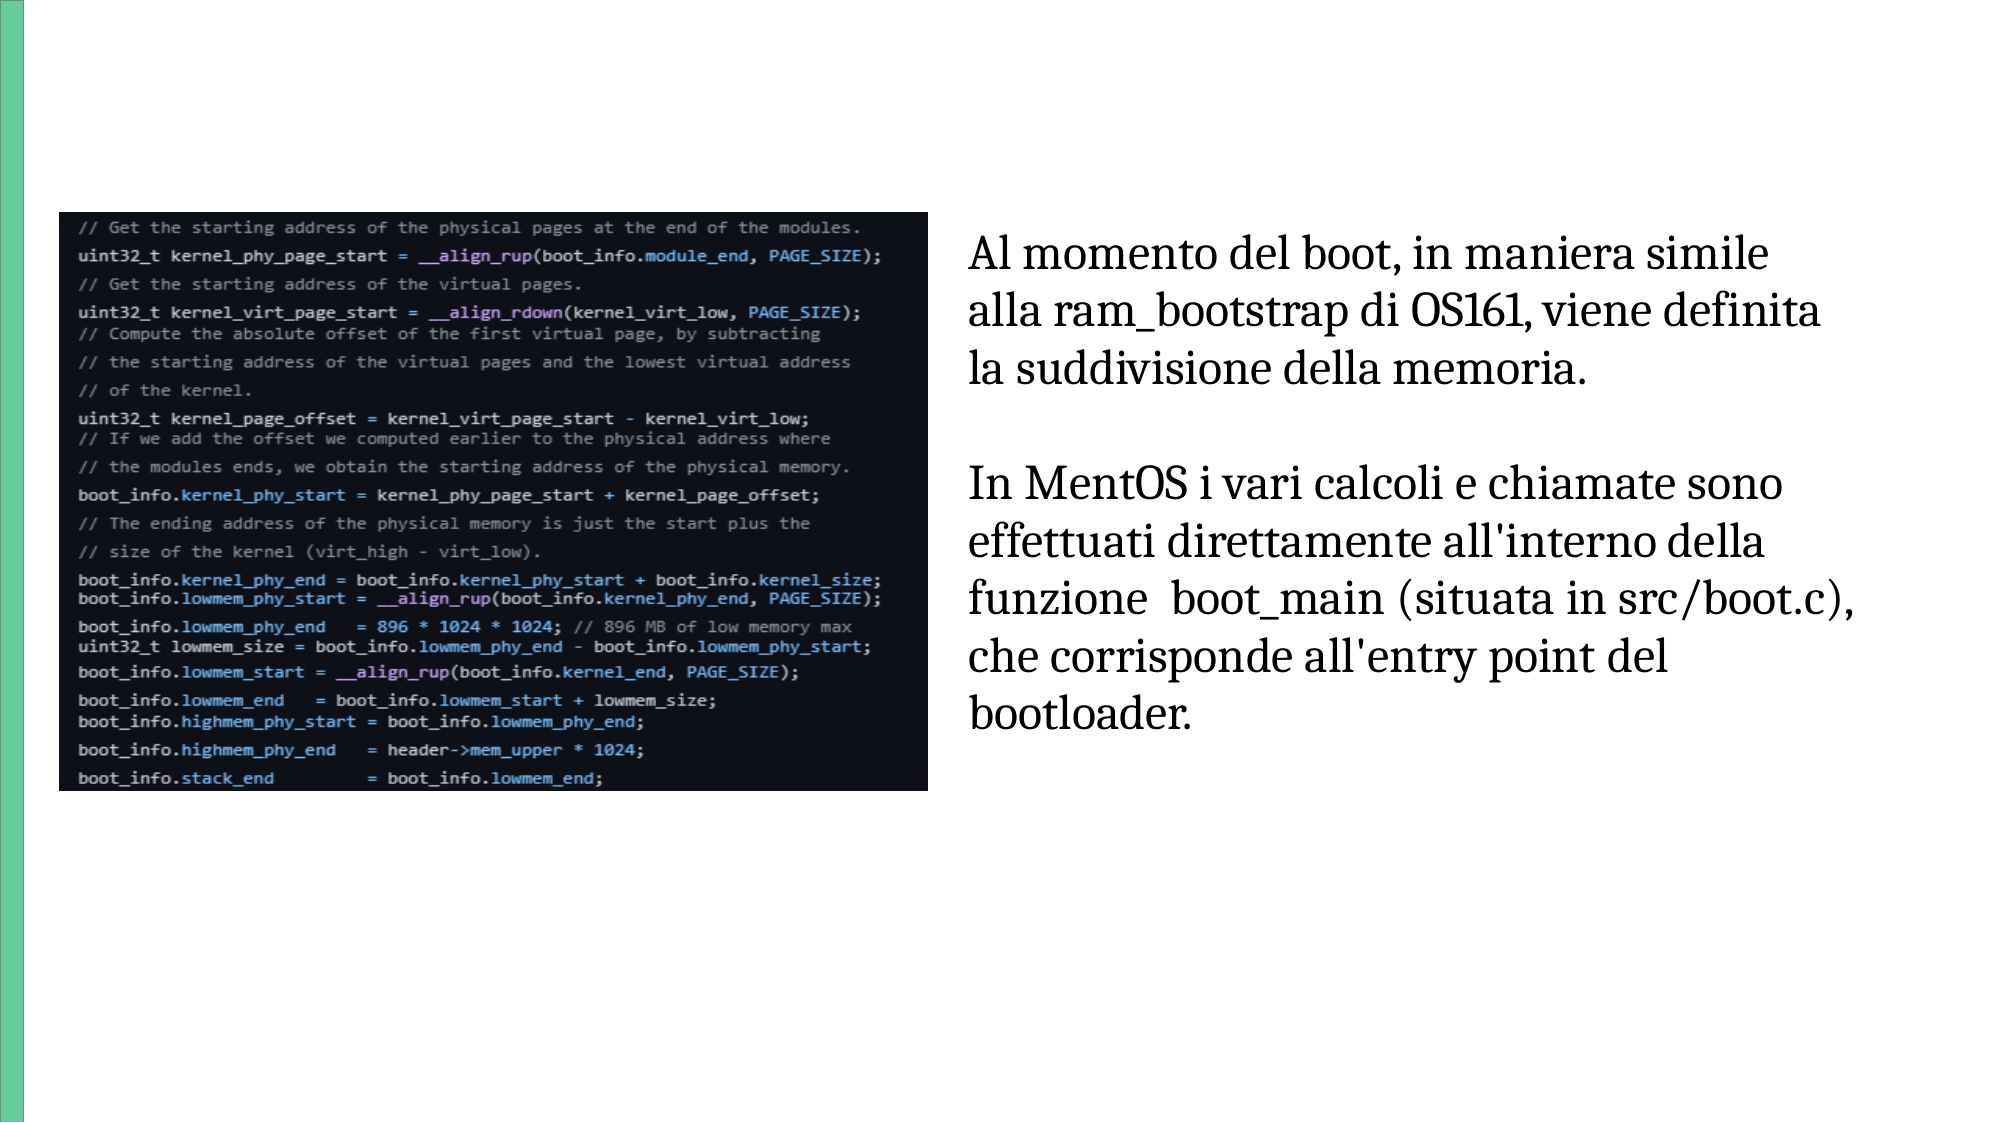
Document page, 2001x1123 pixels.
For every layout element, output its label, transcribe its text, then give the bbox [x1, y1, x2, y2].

picture [59, 212, 928, 791]
title Al momento del boot, in maniera simile alla ram_bootstrap di OS161, viene definita la suddivisione della memoria. In MentOS i vari calcoli e chiamate sono effettuati direttamente all'interno della funzione boot_main (situata in src/boot.c), che corrisponde all'entry point del bootloader. [968, 224, 1855, 869]
text_box [0, 0, 24, 1122]
